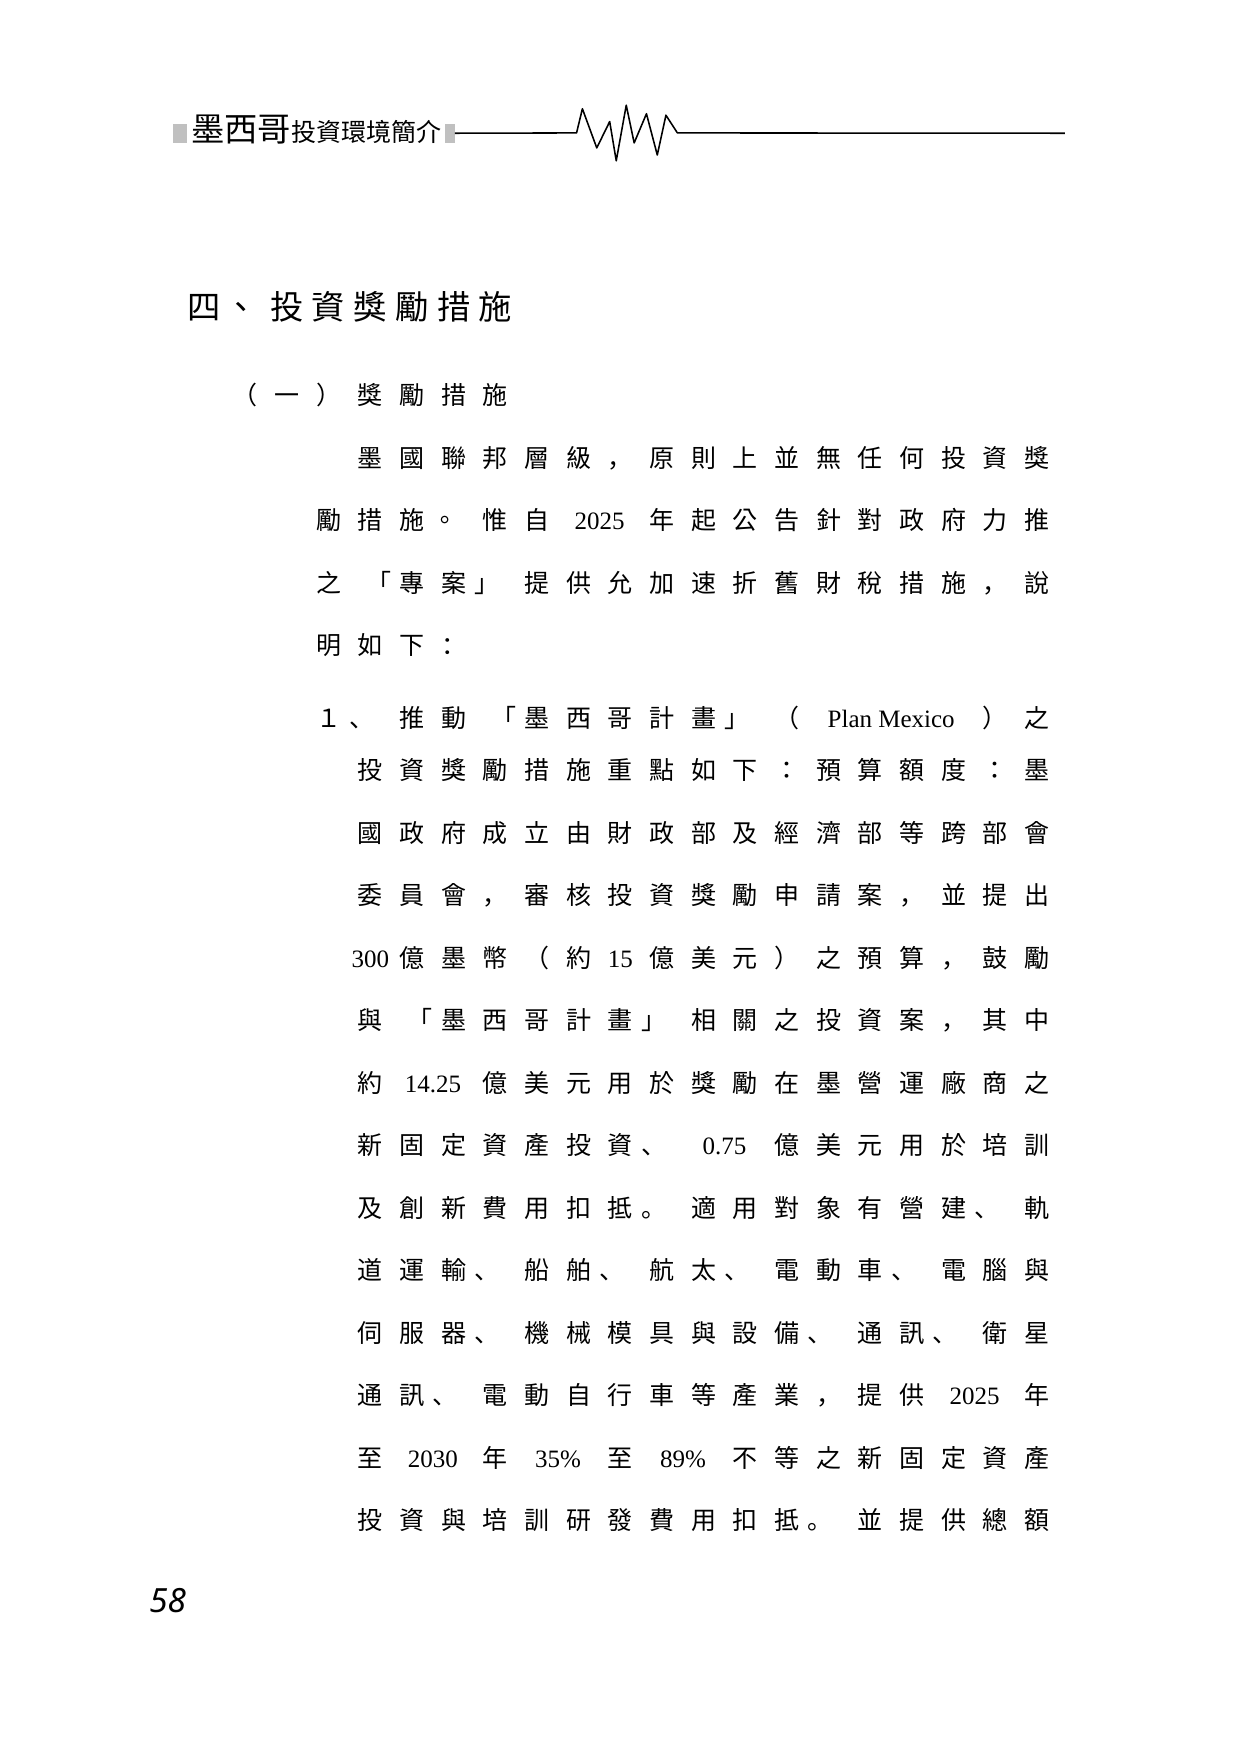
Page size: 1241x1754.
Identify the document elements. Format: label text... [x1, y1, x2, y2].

text 墨國聯邦層級，原則上並無任何投資獎勵措施。惟自2025年起公告針對政府力推之「專案」提供允加速折舊財稅措施，說明如下： [281, 415, 1058, 665]
text 四、投資獎勵措施 [183, 263, 1058, 326]
text １、推動「墨西哥計畫」（Plan Mexico）之投資獎勵措施重點如下：預算額度：墨國政府成立由財政部及經濟部等跨部會委員會，審核投資獎勵申請案，並提出300億墨幣（約15億美元）之預算，鼓勵與「墨西哥計畫」相關之投資案，其中約14.25億美元用於獎勵在墨營運廠商之新固定資產投資、0.75億美元用於培訓及創新費用扣抵。適用對象有營建、軌道運輸、船舶、航太、電動車、電腦與伺服器、機械模具與設備、通訊、衛星通訊、電動自行車等產業，提供2025年至2030年35%至89%不等之新固定資產投資與培訓研發費用扣抵。並提供總額 [281, 665, 1058, 1540]
text （一）獎勵措施 [207, 352, 1058, 415]
